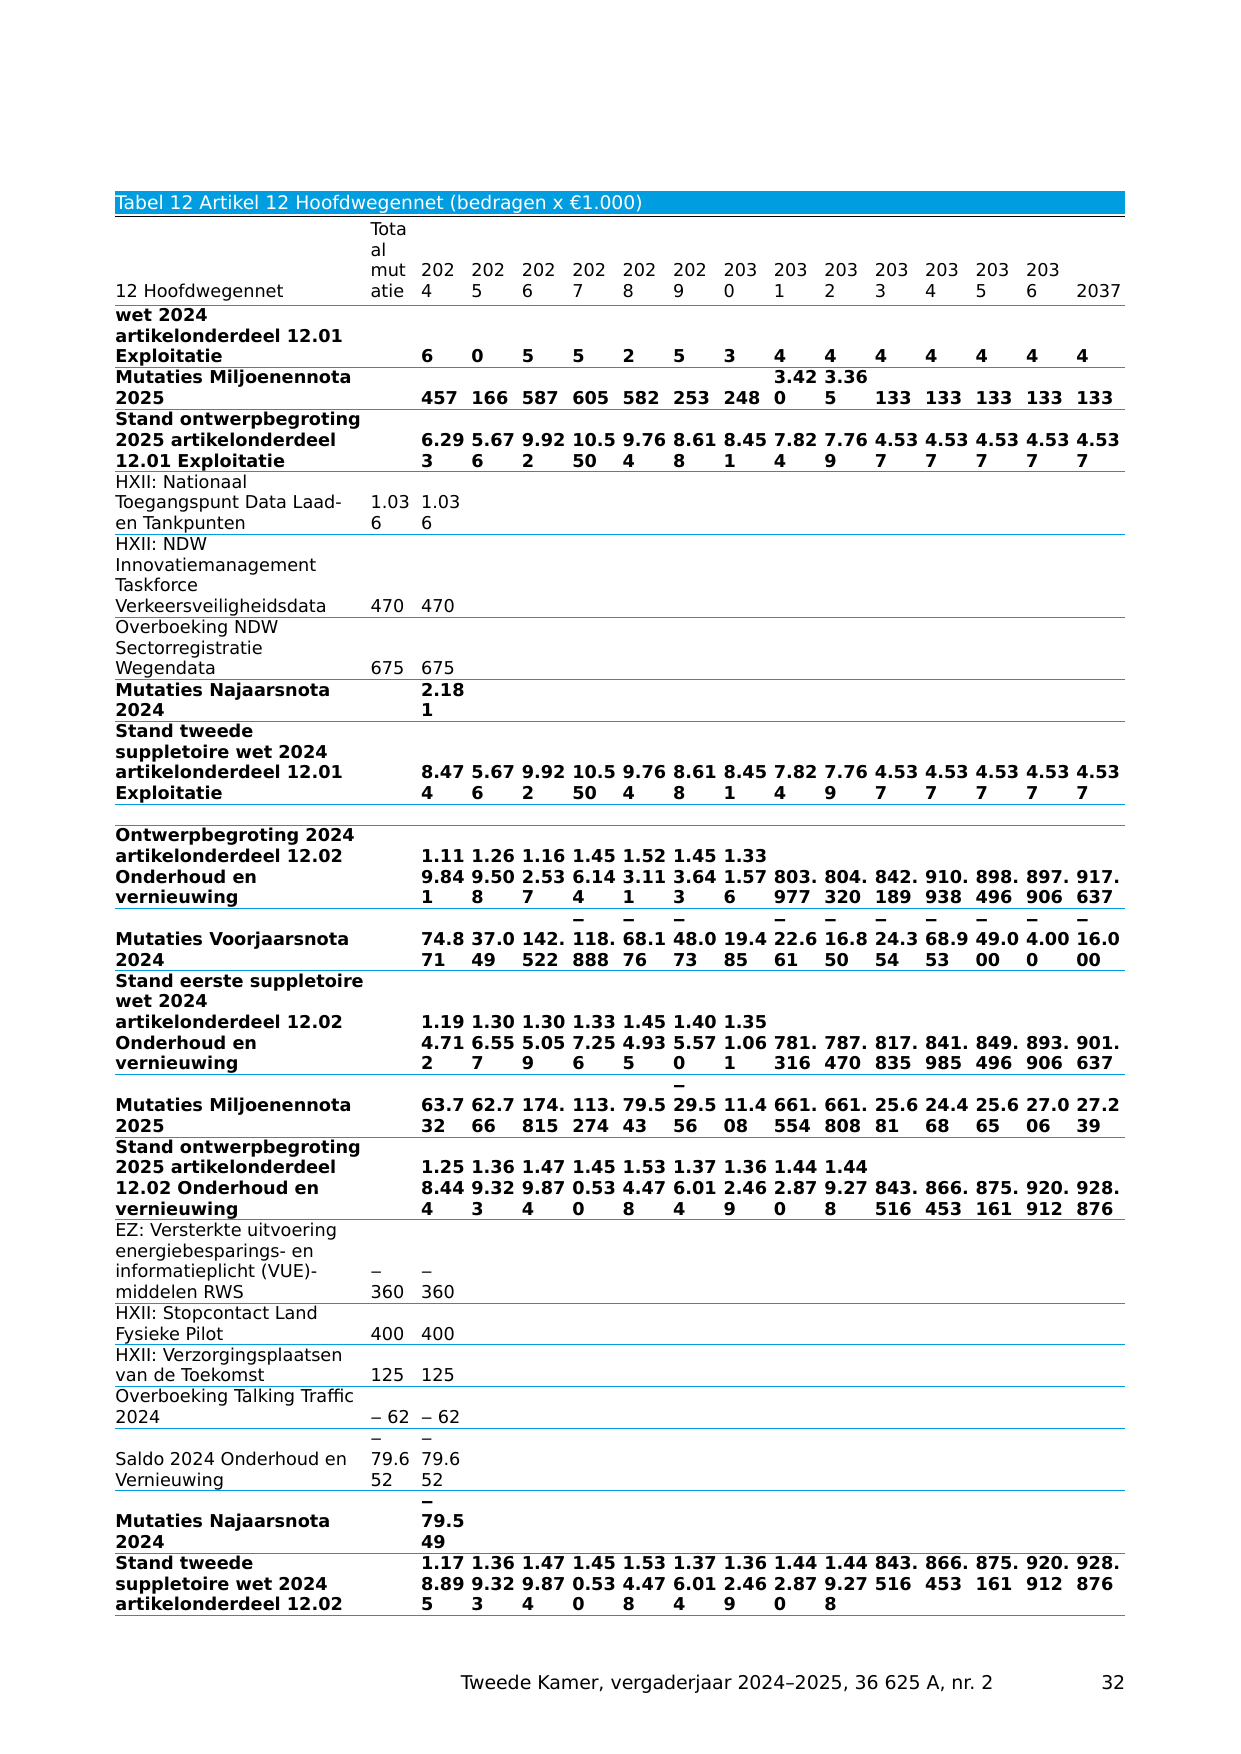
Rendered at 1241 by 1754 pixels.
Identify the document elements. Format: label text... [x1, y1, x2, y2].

table_cell [569, 1491, 619, 1552]
table_cell 19.485 [720, 909, 771, 970]
table_cell 2.181 [418, 680, 468, 721]
table_cell [973, 618, 1023, 679]
table_cell [872, 805, 922, 825]
table_cell 2028 [620, 217, 670, 304]
table_cell [368, 306, 418, 367]
table_cell [569, 1387, 619, 1428]
table_cell [720, 1429, 771, 1490]
table_cell 842.189 [872, 826, 922, 908]
table_cell 6.293 [418, 410, 468, 471]
table_cell [1023, 1491, 1073, 1552]
table_cell Overboeking Talking Traffic 2024 [115, 1387, 367, 1428]
table_cell Mutaties Najaarsnota 2024 [115, 1491, 367, 1552]
table_cell 928.876 [1073, 1138, 1125, 1219]
table_cell [821, 535, 872, 617]
table_cell [519, 1387, 569, 1428]
table_cell [922, 1429, 972, 1490]
table_cell 849.496 [973, 971, 1023, 1074]
table_cell 63.732 [418, 1075, 468, 1136]
table_cell Mutaties Miljoenennota 2025 [115, 1075, 367, 1136]
table_cell 1.119.841 [418, 826, 468, 908]
table_cell 866.453 [922, 1554, 972, 1615]
table_cell [720, 1491, 771, 1552]
table_cell 5 [519, 306, 569, 367]
table_cell [620, 535, 670, 617]
table_cell 866.453 [922, 1138, 972, 1219]
table_cell Stand tweede suppletoire wet 2024 artikelonderdeel 12.02 [115, 1554, 367, 1615]
table_cell 675 [418, 618, 468, 679]
table_cell [821, 1304, 872, 1344]
table_cell [872, 680, 922, 721]
table_cell 841.985 [922, 971, 972, 1074]
table_cell [973, 1220, 1023, 1302]
table_cell 2031 [771, 217, 821, 304]
table_cell 166 [468, 368, 519, 409]
table_cell [519, 680, 569, 721]
table_cell [620, 1345, 670, 1386]
table_cell 9.922 [519, 722, 569, 804]
table_cell ‒ 68.176 [620, 909, 670, 970]
table_cell [1073, 680, 1125, 721]
table_cell 25.681 [872, 1075, 922, 1136]
table_cell [670, 1429, 720, 1490]
table_cell [922, 1345, 972, 1386]
table_cell 1.454.935 [620, 971, 670, 1074]
table_cell [771, 1304, 821, 1344]
table_cell [922, 1491, 972, 1552]
table_cell [368, 1491, 418, 1552]
table_cell 803.977 [771, 826, 821, 908]
table_cell 1.449.278 [821, 1554, 872, 1615]
table_cell Stand ontwerpbegroting 2025 artikelonderdeel 12.02 Onderhoud en vernieuwing [115, 1138, 367, 1219]
table_cell [771, 472, 821, 533]
table_cell [569, 1304, 619, 1344]
table_cell [1023, 1345, 1073, 1386]
table_cell [771, 535, 821, 617]
table_cell 4 [922, 306, 972, 367]
table_cell [569, 1345, 619, 1386]
table_cell ‒ 62 [418, 1387, 468, 1428]
table_cell 8.618 [670, 722, 720, 804]
table_cell [468, 1304, 519, 1344]
table_cell [519, 1220, 569, 1302]
table_cell 1.479.874 [519, 1554, 569, 1615]
table_cell 6 [418, 306, 468, 367]
table_cell 253 [670, 368, 720, 409]
table_cell [670, 535, 720, 617]
table_cell [872, 472, 922, 533]
table_cell [922, 618, 972, 679]
table_cell [1073, 1491, 1125, 1552]
table_cell HXII: Verzorgingsplaatsen van de Toekomst [115, 1345, 367, 1386]
table_cell 2027 [569, 217, 619, 304]
table_cell 9.764 [620, 410, 670, 471]
table_cell Totaal mutatie [368, 217, 418, 304]
table_cell 1.450.530 [569, 1138, 619, 1219]
table_cell [519, 1345, 569, 1386]
table_cell 3.365 [821, 368, 872, 409]
table_cell [771, 618, 821, 679]
table_cell HXII: Nationaal Toegangspunt Data Laad- en Tankpunten [115, 472, 367, 533]
table_cell [468, 805, 519, 825]
table_cell Overboeking NDW Sectorregistratie Wegendata [115, 618, 367, 679]
table_cell 5 [569, 306, 619, 367]
table_cell [1073, 1304, 1125, 1344]
table_cell 9.764 [620, 722, 670, 804]
table_cell 1.351.061 [720, 971, 771, 1074]
table_cell [872, 1387, 922, 1428]
table_cell [1073, 472, 1125, 533]
table_cell 37.049 [468, 909, 519, 970]
table_cell Stand tweede suppletoire wet 2024 artikelonderdeel 12.01 Exploitatie [115, 722, 367, 804]
table_cell 1.178.895 [418, 1554, 468, 1615]
table_cell [519, 535, 569, 617]
table_cell 1.523.111 [620, 826, 670, 908]
table_cell [821, 1491, 872, 1552]
table_cell [821, 1387, 872, 1428]
table_cell [973, 1491, 1023, 1552]
table_cell 133 [872, 368, 922, 409]
table_cell 1.337.256 [569, 971, 619, 1074]
table_cell 843.516 [872, 1138, 922, 1219]
table_cell 875.161 [973, 1138, 1023, 1219]
table_cell 7.824 [771, 410, 821, 471]
table_cell [670, 1387, 720, 1428]
table_cell 3 [720, 306, 771, 367]
table_cell ‒ 22.661 [771, 909, 821, 970]
table_cell 1.450.530 [569, 1554, 619, 1615]
table_cell ‒ 79.549 [418, 1491, 468, 1552]
table_cell [872, 1220, 922, 1302]
table_cell ‒ 4.000 [1023, 909, 1073, 970]
table_cell 898.496 [973, 826, 1023, 908]
table_cell wet 2024 artikelonderdeel 12.01 Exploitatie [115, 306, 367, 367]
table_cell [973, 680, 1023, 721]
table_cell [368, 1554, 418, 1615]
table_cell 4 [1073, 306, 1125, 367]
table_cell 1.453.643 [670, 826, 720, 908]
table_cell [670, 618, 720, 679]
table_cell [872, 1304, 922, 1344]
table_cell [922, 805, 972, 825]
table_cell EZ: Versterkte uitvoering energiebesparings- en informatieplicht (VUE)-middelen RWS [115, 1220, 367, 1302]
table_cell 661.808 [821, 1075, 872, 1136]
table_cell [368, 826, 418, 908]
table_cell [468, 1220, 519, 1302]
table_cell 10.550 [569, 722, 619, 804]
table_cell 4 [771, 306, 821, 367]
table_cell [468, 1429, 519, 1490]
table_cell 5 [670, 306, 720, 367]
table_cell 917.637 [1073, 826, 1125, 908]
table_cell [973, 1429, 1023, 1490]
table_cell [620, 1387, 670, 1428]
table_cell ‒ 29.556 [670, 1075, 720, 1136]
table_cell [872, 1429, 922, 1490]
table_cell 125 [368, 1345, 418, 1386]
table_cell [569, 472, 619, 533]
table_cell [771, 805, 821, 825]
table_cell [922, 1304, 972, 1344]
table_cell 8.618 [670, 410, 720, 471]
table_cell 1.036 [368, 472, 418, 533]
table_cell 8.474 [418, 722, 468, 804]
table_cell 1.306.557 [468, 971, 519, 1074]
table_cell 4.537 [1023, 410, 1073, 471]
table_cell 4.537 [922, 410, 972, 471]
table_cell [821, 618, 872, 679]
table_cell [418, 805, 468, 825]
table_cell [368, 680, 418, 721]
table_cell 27.239 [1073, 1075, 1125, 1136]
table_cell 893.906 [1023, 971, 1073, 1074]
table_cell [620, 1429, 670, 1490]
table_cell 79.543 [620, 1075, 670, 1136]
table_cell 10.550 [569, 410, 619, 471]
table_cell [368, 722, 418, 804]
table_cell ‒ 79.652 [368, 1429, 418, 1490]
table_cell 4 [872, 306, 922, 367]
table_cell HXII: Stopcontact Land Fysieke Pilot [115, 1304, 367, 1344]
table_cell 62.766 [468, 1075, 519, 1136]
table_cell 2035 [973, 217, 1023, 304]
table_cell 27.006 [1023, 1075, 1073, 1136]
table_cell [821, 1220, 872, 1302]
table_cell ‒ 49.000 [973, 909, 1023, 970]
table_cell 2 [620, 306, 670, 367]
table_cell [1073, 618, 1125, 679]
table_cell 125 [418, 1345, 468, 1386]
table_cell [569, 535, 619, 617]
table_cell 4 [821, 306, 872, 367]
table_cell 582 [620, 368, 670, 409]
table_cell 4 [1023, 306, 1073, 367]
table_cell 8.451 [720, 410, 771, 471]
table_cell 897.906 [1023, 826, 1073, 908]
table_cell 400 [368, 1304, 418, 1344]
table_cell Mutaties Voorjaarsnota 2024 [115, 909, 367, 970]
table_cell 9.922 [519, 410, 569, 471]
table_cell [620, 805, 670, 825]
table_cell 843.516 [872, 1554, 922, 1615]
table_cell [670, 1491, 720, 1552]
table_cell 675 [368, 618, 418, 679]
table_cell [771, 1220, 821, 1302]
table_cell [1073, 1387, 1125, 1428]
table_cell [368, 1075, 418, 1136]
table_cell [468, 680, 519, 721]
table_cell ‒ 79.652 [418, 1429, 468, 1490]
table_cell 587 [519, 368, 569, 409]
table_cell 174.815 [519, 1075, 569, 1136]
table_cell 457 [418, 368, 468, 409]
table_cell [670, 1220, 720, 1302]
table_cell [620, 680, 670, 721]
table_cell [1023, 472, 1073, 533]
table_cell 470 [418, 535, 468, 617]
table_cell 7.824 [771, 722, 821, 804]
table_cell [468, 1491, 519, 1552]
table_cell [1023, 535, 1073, 617]
table_cell 1.405.570 [670, 971, 720, 1074]
table_cell [368, 1138, 418, 1219]
table_cell ‒ 16.850 [821, 909, 872, 970]
table_cell 928.876 [1073, 1554, 1125, 1615]
table_cell [670, 1345, 720, 1386]
table_cell ‒ 360 [418, 1220, 468, 1302]
table_cell 817.835 [872, 971, 922, 1074]
table_cell [1023, 618, 1073, 679]
table_cell [519, 618, 569, 679]
table_cell 4.537 [872, 722, 922, 804]
table_cell 901.637 [1073, 971, 1125, 1074]
table_cell [872, 1491, 922, 1552]
table_cell 2025 [468, 217, 519, 304]
table_cell [821, 1345, 872, 1386]
table_cell [620, 472, 670, 533]
table_cell 1.362.469 [720, 1554, 771, 1615]
table_cell 74.871 [418, 909, 468, 970]
table_cell 1.534.478 [620, 1554, 670, 1615]
table_cell 1.269.508 [468, 826, 519, 908]
table_cell 1.376.014 [670, 1554, 720, 1615]
table_cell [922, 1220, 972, 1302]
table_cell [720, 1220, 771, 1302]
table_cell 133 [1073, 368, 1125, 409]
table_cell [720, 472, 771, 533]
table_cell 5.676 [468, 410, 519, 471]
table_cell 787.470 [821, 971, 872, 1074]
table_cell 1.442.870 [771, 1138, 821, 1219]
table_cell 133 [922, 368, 972, 409]
table_cell [771, 680, 821, 721]
table_cell [670, 805, 720, 825]
table_cell [720, 1387, 771, 1428]
table_cell [821, 680, 872, 721]
table_cell 142.522 [519, 909, 569, 970]
table_cell [620, 1491, 670, 1552]
table_cell 1.376.014 [670, 1138, 720, 1219]
table_cell 4.537 [973, 722, 1023, 804]
table_cell [468, 1345, 519, 1386]
table_cell 1.456.144 [569, 826, 619, 908]
table_cell 8.451 [720, 722, 771, 804]
table_cell [569, 1220, 619, 1302]
table_cell ‒ 360 [368, 1220, 418, 1302]
table_cell Stand ontwerpbegroting 2025 artikelonderdeel 12.01 Exploitatie [115, 410, 367, 471]
table_cell 4.537 [1073, 722, 1125, 804]
table_cell 920.912 [1023, 1138, 1073, 1219]
table_cell [771, 1429, 821, 1490]
table_cell [468, 1387, 519, 1428]
table_cell Mutaties Miljoenennota 2025 [115, 368, 367, 409]
table_cell [368, 805, 418, 825]
table_cell [620, 618, 670, 679]
table_cell 2029 [670, 217, 720, 304]
table_cell 804.320 [821, 826, 872, 908]
table_cell [519, 472, 569, 533]
table_cell ‒ 118.888 [569, 909, 619, 970]
table_cell 470 [368, 535, 418, 617]
table_cell [973, 535, 1023, 617]
table_cell [468, 472, 519, 533]
table_cell 248 [720, 368, 771, 409]
table_cell 4.537 [973, 410, 1023, 471]
table_cell 3.420 [771, 368, 821, 409]
table_cell 113.274 [569, 1075, 619, 1136]
table_cell [670, 472, 720, 533]
table_cell [368, 368, 418, 409]
table_cell 400 [418, 1304, 468, 1344]
table_cell [1023, 680, 1073, 721]
table_cell [821, 805, 872, 825]
table_cell [1023, 1387, 1073, 1428]
table_cell 25.665 [973, 1075, 1023, 1136]
table_cell [872, 1345, 922, 1386]
table_cell 1.162.537 [519, 826, 569, 908]
table_cell 0 [468, 306, 519, 367]
table_cell [922, 535, 972, 617]
table_cell 7.769 [821, 722, 872, 804]
table_cell [569, 1429, 619, 1490]
table_cell [872, 535, 922, 617]
table_cell 2032 [821, 217, 872, 304]
table_cell 4.537 [1023, 722, 1073, 804]
table_cell [922, 680, 972, 721]
table_cell ‒ 68.953 [922, 909, 972, 970]
table_cell [115, 805, 367, 825]
table_cell 2037 [1073, 217, 1125, 304]
table_cell 1.449.278 [821, 1138, 872, 1219]
table_cell [519, 1491, 569, 1552]
table_cell [1073, 805, 1125, 825]
table_cell [1023, 1429, 1073, 1490]
table_cell [973, 1304, 1023, 1344]
table_cell 1.036 [418, 472, 468, 533]
table_cell [1023, 1220, 1073, 1302]
table_cell [922, 1387, 972, 1428]
table_cell ‒ 48.073 [670, 909, 720, 970]
table_cell [771, 1387, 821, 1428]
table_cell [569, 618, 619, 679]
table_cell [620, 1304, 670, 1344]
table_cell [1023, 1304, 1073, 1344]
table_cell ‒ 62 [368, 1387, 418, 1428]
table_cell [973, 472, 1023, 533]
table_cell [771, 1491, 821, 1552]
table_cell 1.362.469 [720, 1138, 771, 1219]
table_cell [1073, 1429, 1125, 1490]
table_cell 24.468 [922, 1075, 972, 1136]
table_cell [720, 805, 771, 825]
table_cell 1.258.444 [418, 1138, 468, 1219]
table_cell 2034 [922, 217, 972, 304]
table_cell [519, 1304, 569, 1344]
table_cell 920.912 [1023, 1554, 1073, 1615]
table_cell [1073, 535, 1125, 617]
table_cell 661.554 [771, 1075, 821, 1136]
table_cell 1.369.323 [468, 1138, 519, 1219]
table_cell ‒ 16.000 [1073, 909, 1125, 970]
table_cell [872, 618, 922, 679]
table_cell [973, 1387, 1023, 1428]
table_cell 4.537 [1073, 410, 1125, 471]
table_cell Ontwerpbegroting 2024 artikelonderdeel 12.02 Onderhoud en vernieuwing [115, 826, 367, 908]
table_cell [821, 472, 872, 533]
table_cell Stand eerste suppletoire wet 2024 artikelonderdeel 12.02 Onderhoud en vernieuwing [115, 971, 367, 1074]
table_cell 605 [569, 368, 619, 409]
table_cell 875.161 [973, 1554, 1023, 1615]
table_cell [821, 1429, 872, 1490]
table_cell 11.408 [720, 1075, 771, 1136]
table_cell 1.442.870 [771, 1554, 821, 1615]
table_cell [720, 618, 771, 679]
table_cell 4 [973, 306, 1023, 367]
table_cell [620, 1220, 670, 1302]
table_cell 133 [973, 368, 1023, 409]
table_cell 910.938 [922, 826, 972, 908]
table_cell 2026 [519, 217, 569, 304]
table_cell 2024 [418, 217, 468, 304]
table_cell 1.534.478 [620, 1138, 670, 1219]
table_cell [670, 1304, 720, 1344]
table_cell [569, 805, 619, 825]
table_cell [1073, 1220, 1125, 1302]
table_cell [720, 1304, 771, 1344]
table_cell 1.305.059 [519, 971, 569, 1074]
table_cell [771, 1345, 821, 1386]
table_cell 1.194.712 [418, 971, 468, 1074]
table_cell 2036 [1023, 217, 1073, 304]
table_cell HXII: NDW Innovatiemanagement Taskforce Verkeersveiligheidsdata [115, 535, 367, 617]
table_cell 2033 [872, 217, 922, 304]
table_cell [720, 1345, 771, 1386]
table_cell [973, 805, 1023, 825]
table_cell 1.369.323 [468, 1554, 519, 1615]
table_cell 5.676 [468, 722, 519, 804]
table_cell [569, 680, 619, 721]
table_cell [670, 680, 720, 721]
table_cell ‒ 24.354 [872, 909, 922, 970]
table_cell 12 Hoofdwegennet [115, 217, 367, 304]
table_cell [973, 1345, 1023, 1386]
table_cell 4.537 [922, 722, 972, 804]
table_cell 133 [1023, 368, 1073, 409]
table_cell 4.537 [872, 410, 922, 471]
table_cell [468, 535, 519, 617]
table_cell [519, 805, 569, 825]
table_cell [1073, 1345, 1125, 1386]
table_cell Mutaties Najaarsnota 2024 [115, 680, 367, 721]
table_cell 1.479.874 [519, 1138, 569, 1219]
table_cell 1.331.576 [720, 826, 771, 908]
table_cell [368, 410, 418, 471]
table_cell Saldo 2024 Onderhoud en Vernieuwing [115, 1429, 367, 1490]
table_cell [468, 618, 519, 679]
table_cell [368, 971, 418, 1074]
table_cell [720, 535, 771, 617]
table_cell 7.769 [821, 410, 872, 471]
table_cell [922, 472, 972, 533]
table_cell [720, 680, 771, 721]
table_cell [1023, 805, 1073, 825]
table_cell 2030 [720, 217, 771, 304]
table_cell [368, 909, 418, 970]
table_cell [519, 1429, 569, 1490]
table_cell 781.316 [771, 971, 821, 1074]
